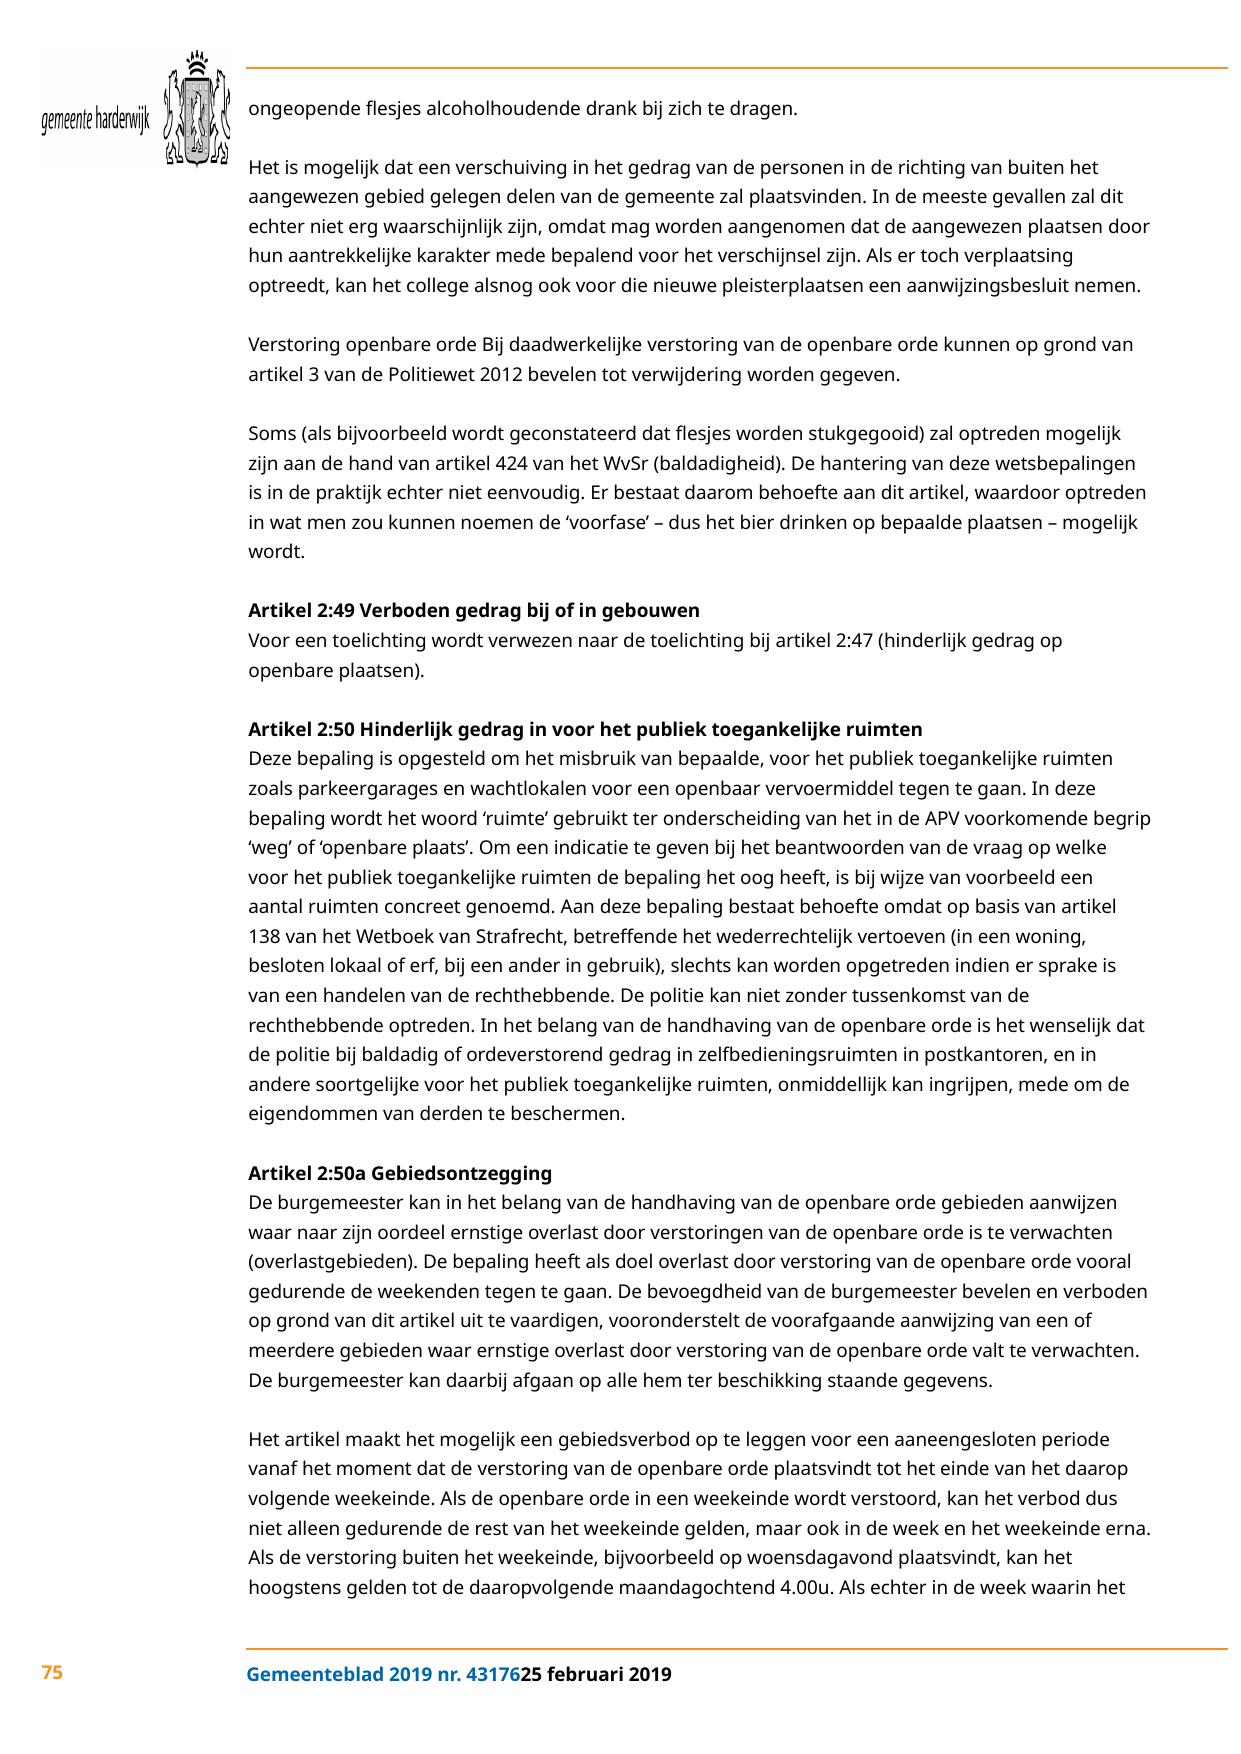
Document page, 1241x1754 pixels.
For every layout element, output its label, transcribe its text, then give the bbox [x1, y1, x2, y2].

text De burgemeester kan in het belang van de handhaving van de openbare orde gebieden aanwijzen waar naar zijn oordeel ernstige overlast door verstoringen van de openbare orde is te verwachten (overlastgebieden). De bepaling heeft als doel overlast door verstoring van de openbare orde vooral gedurende de weekenden tegen te gaan. De bevoegdheid van de burgemeester bevelen en verboden op grond van dit artikel uit te vaardigen, vooronderstelt de voorafgaande aanwijzing van een of meerdere gebieden waar ernstige overlast door verstoring van de openbare orde valt te verwachten. De burgemeester kan daarbij afgaan op alle hem ter beschikking staande gegevens. [248, 1189, 1152, 1393]
text Soms (als bijvoorbeeld wordt geconstateerd dat flesjes worden stukgegooid) zal optreden mogelijk zijn aan de hand van artikel 424 van het WvSr (baldadigheid). De hantering van deze wetsbepalingen is in de praktijk echter niet eenvoudig. Er bestaat daarom behoefte aan dit artikel, waardoor optreden in wat men zou kunnen noemen de ‘voorfase’ – dus het bier drinken op bepaalde plaatsen – mogelijk wordt. [248, 420, 1152, 564]
text Artikel 2:49 Verboden gedrag bij of in gebouwen [248, 598, 1152, 623]
text Voor een toelichting wordt verwezen naar de toelichting bij artikel 2:47 (hinderlijk gedrag op openbare plaatsen). [248, 627, 1152, 683]
picture [41, 47, 231, 172]
text Artikel 2:50 Hinderlijk gedrag in voor het publiek toegankelijke ruimten [248, 716, 1152, 742]
text Verstoring openbare orde Bij daadwerkelijke verstoring van de openbare orde kunnen op grond van artikel 3 van de Politiewet 2012 bevelen tot verwijdering worden gegeven. [248, 331, 1152, 387]
text ongeopende flesjes alcoholhoudende drank bij zich te dragen. [248, 95, 1152, 121]
text Artikel 2:50a Gebiedsontzegging [248, 1160, 1152, 1186]
text Het artikel maakt het mogelijk een gebiedsverbod op te leggen voor een aaneengesloten periode vanaf het moment dat de verstoring van de openbare orde plaatsvindt tot het einde van het daarop volgende weekeinde. Als de openbare orde in een weekeinde wordt verstoord, kan het verbod dus niet alleen gedurende de rest van het weekeinde gelden, maar ook in de week en het weekeinde erna. Als de verstoring buiten het weekeinde, bijvoorbeeld op woensdagavond plaatsvindt, kan het hoogstens gelden tot de daaropvolgende maandagochtend 4.00u. Als echter in de week waarin het [248, 1426, 1152, 1600]
text Deze bepaling is opgesteld om het misbruik van bepaalde, voor het publiek toegankelijke ruimten zoals parkeergarages en wachtlokalen voor een openbaar vervoermiddel tegen te gaan. In deze bepaling wordt het woord ‘ruimte’ gebruikt ter onderscheiding van het in de APV voorkomende begrip ‘weg’ of ‘openbare plaats’. Om een indicatie te geven bij het beantwoorden van de vraag op welke voor het publiek toegankelijke ruimten de bepaling het oog heeft, is bij wijze van voorbeeld een aantal ruimten concreet genoemd. Aan deze bepaling bestaat behoefte omdat op basis van artikel 138 van het Wetboek van Strafrecht, betreffende het wederrechtelijk vertoeven (in een woning, besloten lokaal of erf, bij een ander in gebruik), slechts kan worden opgetreden indien er sprake is van een handelen van de rechthebbende. De politie kan niet zonder tussenkomst van de rechthebbende optreden. In het belang van de handhaving van de openbare orde is het wenselijk dat de politie bij baldadig of ordeverstorend gedrag in zelfbedieningsruimten in postkantoren, en in andere soortgelijke voor het publiek toegankelijke ruimten, onmiddellijk kan ingrijpen, mede om de eigendommen van derden te beschermen. [248, 746, 1152, 1126]
text Het is mogelijk dat een verschuiving in het gedrag van de personen in de richting van buiten het aangewezen gebied gelegen delen van de gemeente zal plaatsvinden. In de meeste gevallen zal dit echter niet erg waarschijnlijk zijn, omdat mag worden aangenomen dat de aangewezen plaatsen door hun aantrekkelijke karakter mede bepalend voor het verschijnsel zijn. Als er toch verplaatsing optreedt, kan het college alsnog ook voor die nieuwe pleisterplaatsen een aanwijzingsbesluit nemen. [248, 154, 1152, 298]
